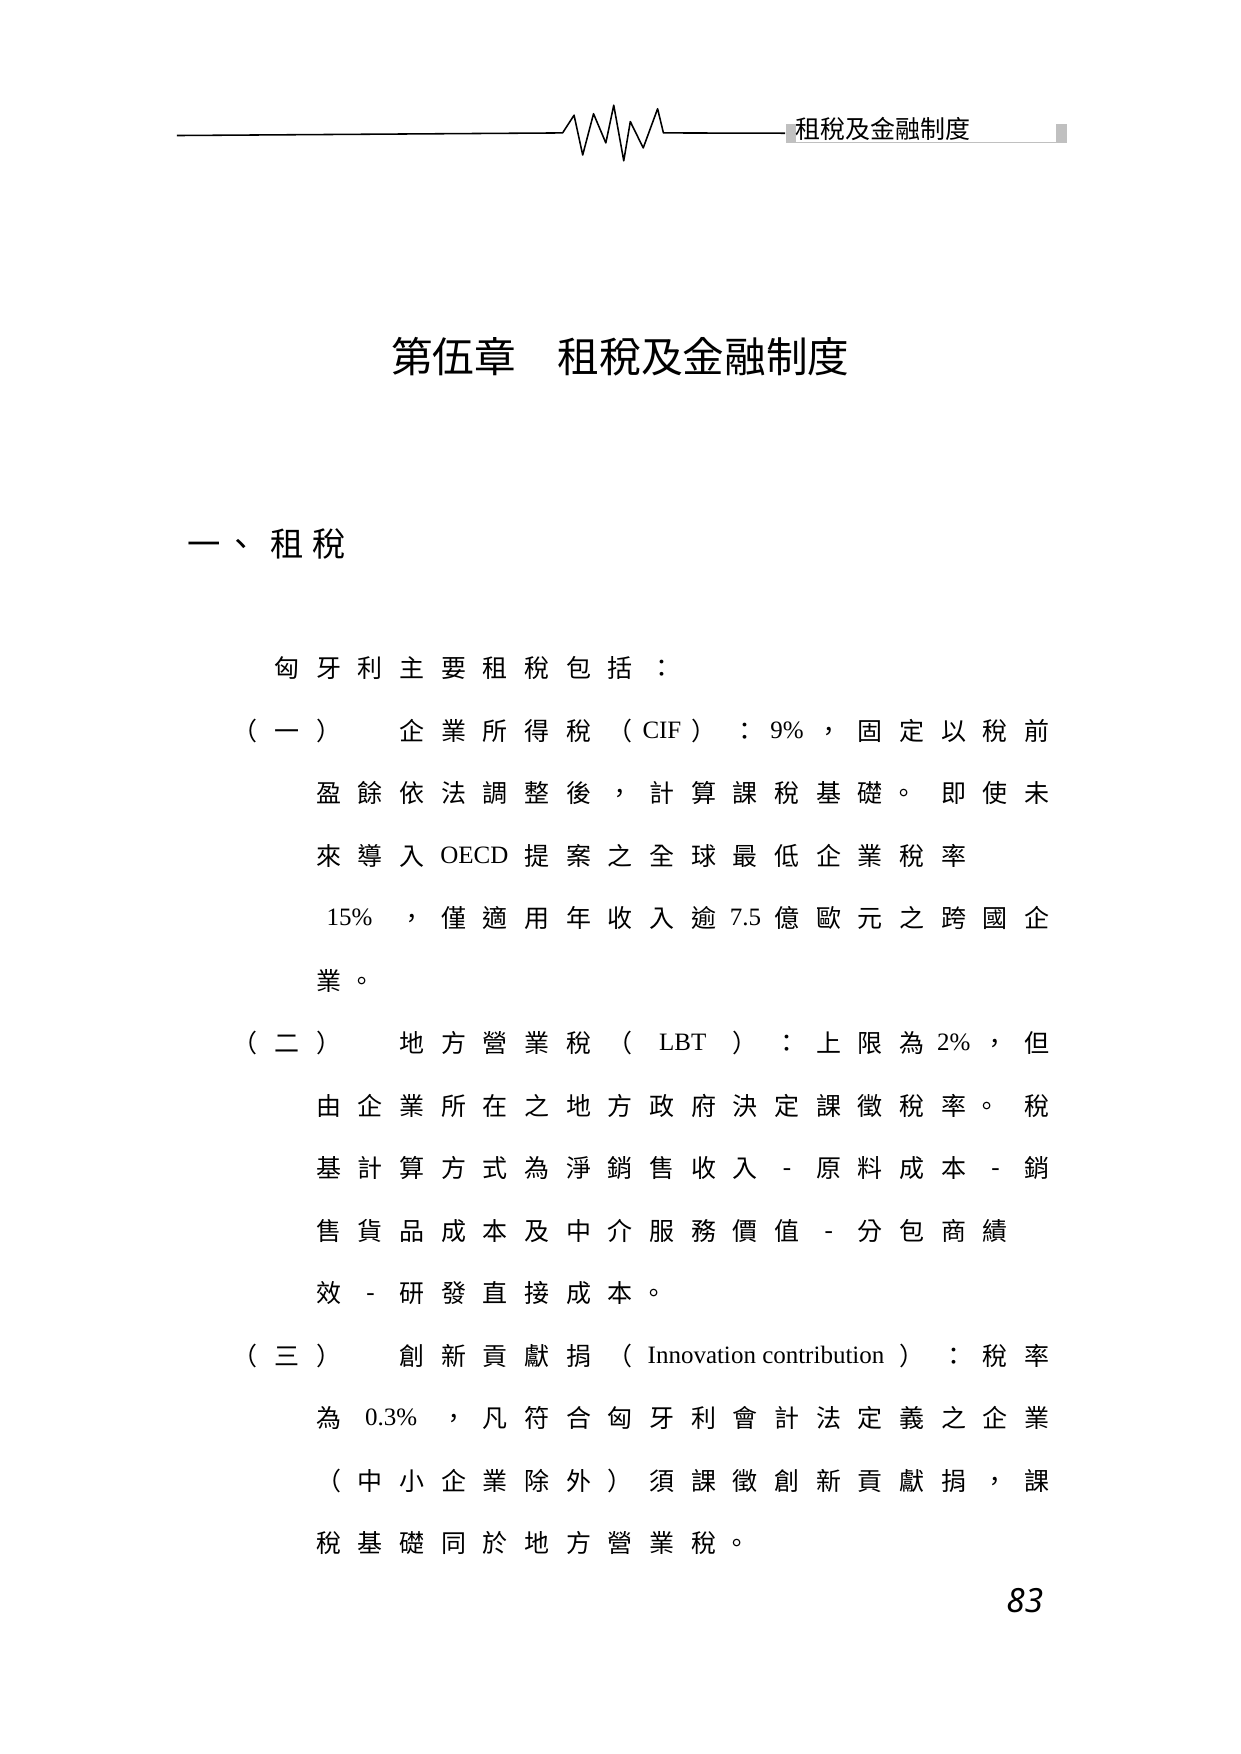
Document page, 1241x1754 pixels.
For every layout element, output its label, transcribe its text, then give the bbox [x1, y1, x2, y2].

text 匈牙利主要租稅包括： [183, 625, 1058, 688]
text （二） 地方營業稅（LBT）：上限為2%，但由企業所在之地方政府決定課徵稅率。稅基計算方式為淨銷售收入-原料成本-銷售貨品成本及中介服務價值-分包商績效-研發直接成本。 [207, 1000, 1058, 1313]
text 第伍章 租稅及金融制度 [183, 313, 1058, 375]
text （一） 企業所得稅（CIF）：9%，固定以稅前盈餘依法調整後，計算課稅基礎。即使未來導入OECD提案之全球最低企業稅率15%，僅適用年收入逾7.5億歐元之跨國企業。 [207, 688, 1058, 1000]
text （三） 創新貢獻捐（Innovation contribution）：稅率為0.3%，凡符合匈牙利會計法定義之企業（中小企業除外）須課徵創新貢獻捐，課稅基礎同於地方營業稅。 [207, 1313, 1058, 1563]
text 一、租稅 [183, 500, 1058, 563]
